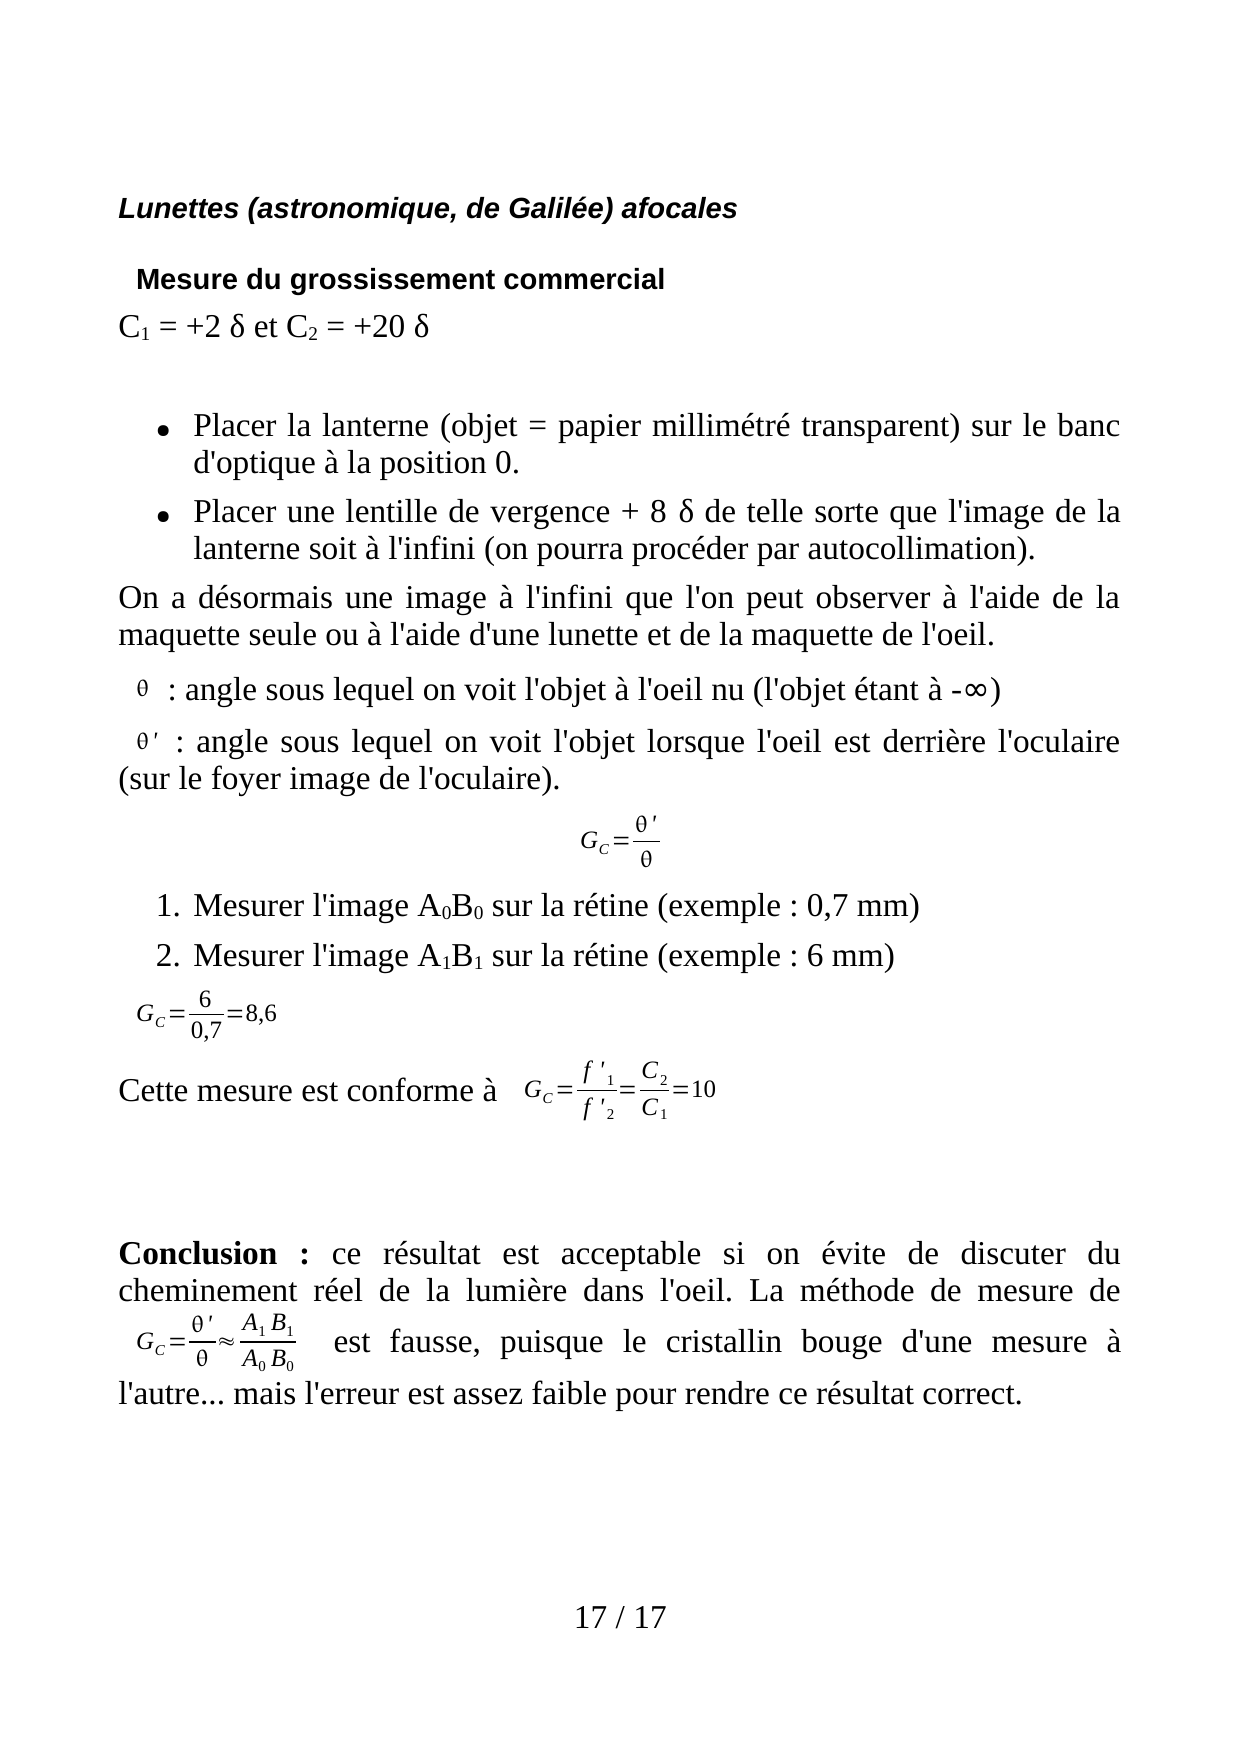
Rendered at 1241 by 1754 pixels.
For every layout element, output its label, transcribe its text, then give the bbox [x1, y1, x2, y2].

text : angle sous lequel on voit l'objet à l'oeil nu (l'objet étant à -∞) [118, 665, 1122, 711]
list Mesurer l'image A0B0 sur la rétine (exemple : 0,7 mm) [156, 887, 1122, 924]
text C1 = +2 δ et C2 = +20 δ [118, 308, 1122, 344]
subtitle Mesure du grossissement commercial [136, 263, 1122, 295]
text Cette mesure est conforme à [118, 1057, 1122, 1123]
list Placer une lentille de vergence + 8 δ de telle sorte que l'image de la lanterne soit à l'infini (on pourra procéder par autocollimation). [156, 493, 1122, 566]
text Conclusion : ce résultat est acceptable si on évite de discuter du cheminement réel de la lumière dans l'oeil. La méthode de mesure de est fausse, puisque le cristallin bouge d'une mesure à l'autre... mais l'erreur est assez faible pour rendre ce résultat correct. [118, 1235, 1122, 1412]
list Mesurer l'image A1B1 sur la rétine (exemple : 6 mm) [156, 936, 1122, 973]
text On a désormais une image à l'infini que l'on peut observer à l'aide de la maquette seule ou à l'aide d'une lunette et de la maquette de l'oeil. [118, 579, 1122, 653]
list Placer la lanterne (objet = papier millimétré transparent) sur le banc d'optique à la position 0. [156, 406, 1122, 480]
subtitle Lunettes (astronomique, de Galilée) afocales [118, 192, 1122, 225]
text : angle sous lequel on voit l'objet lorsque l'oeil est derrière l'oculaire (sur le foyer image de l'oculaire). [118, 723, 1122, 797]
